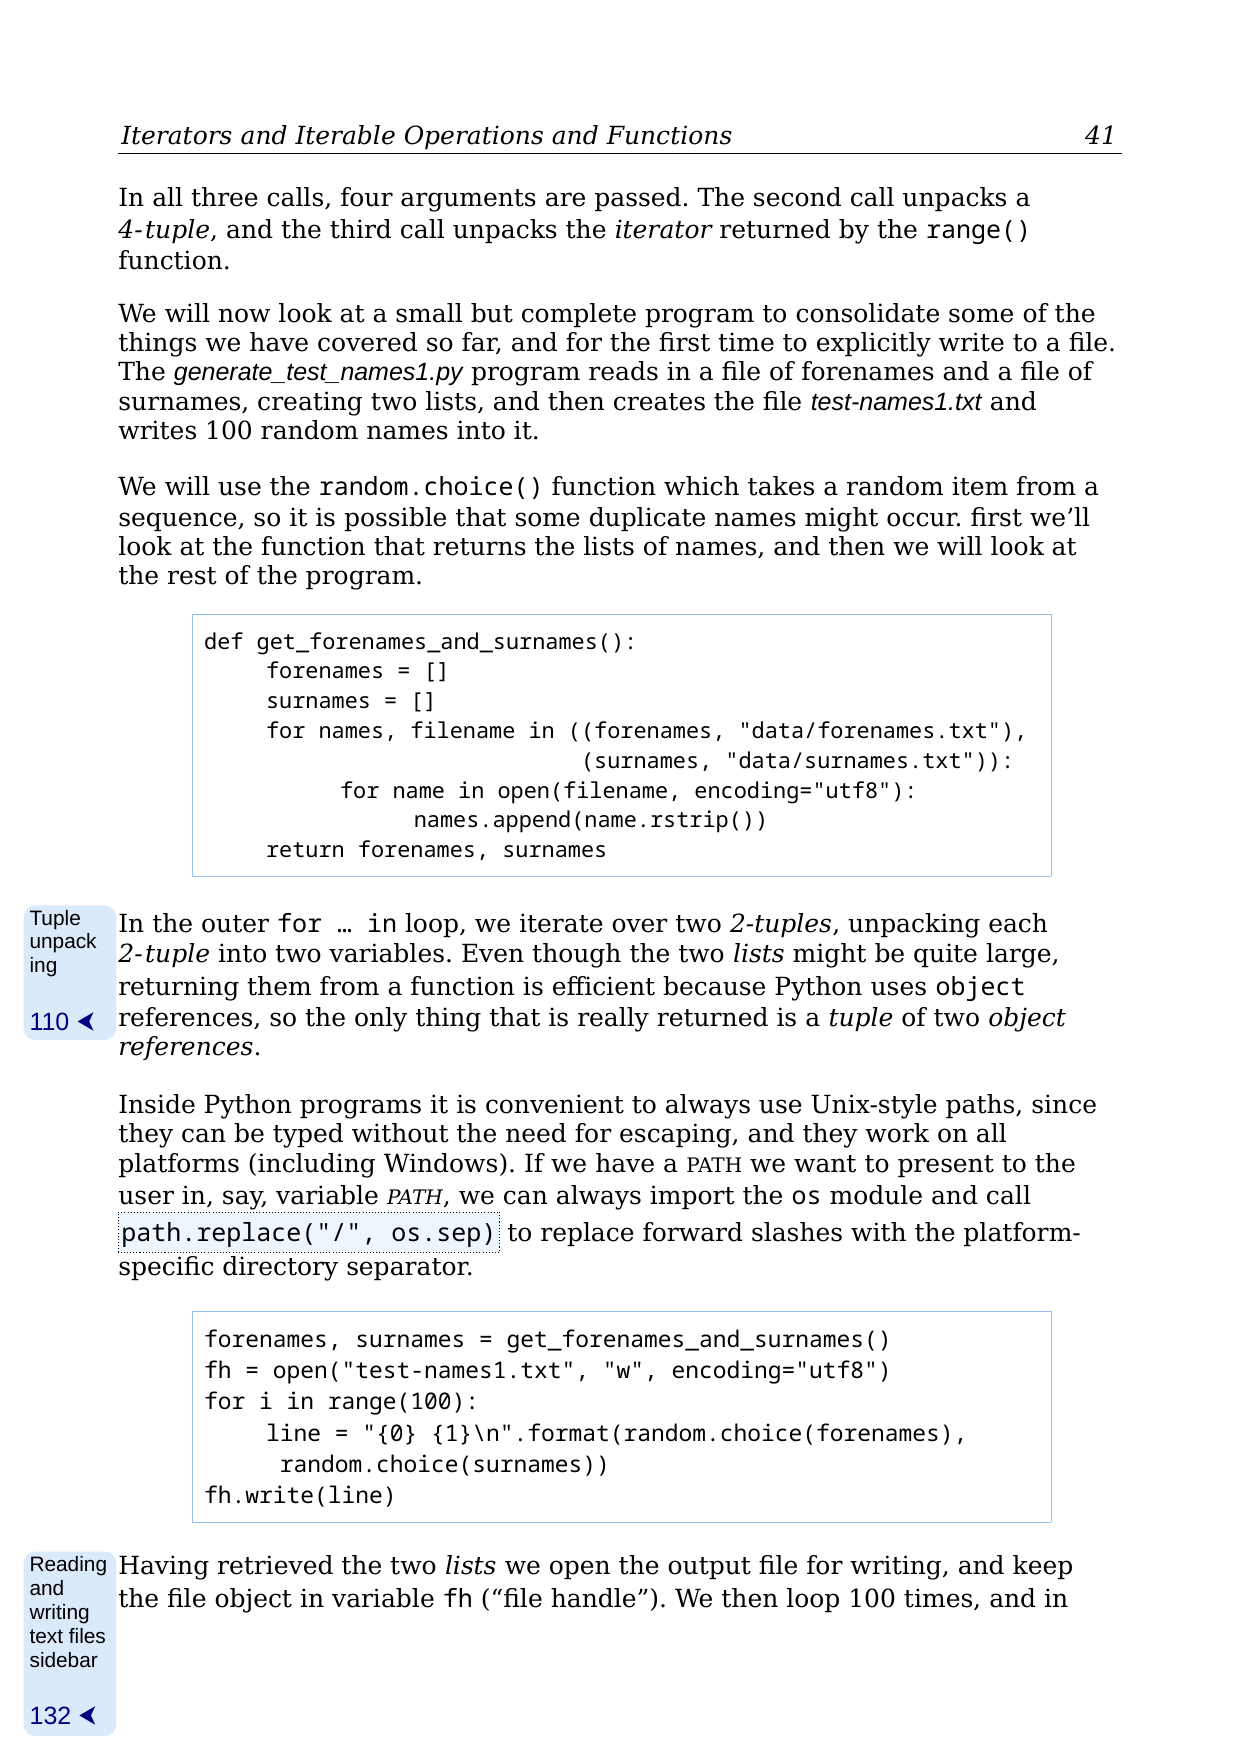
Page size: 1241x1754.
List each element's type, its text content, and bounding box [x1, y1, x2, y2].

text We will now look at a small but complete program to consolidate some of the things we have covered so far, and for the first time to explicitly write to a file. The generate_test_names1.py program reads in a file of forenames and a file of surnames, creating two lists, and then creates the file test-names1.txt and writes 100 random names into it. [118, 299, 1122, 445]
text surnames = [] [193, 673, 1051, 703]
text line = "{0} {1}\n".format(random.choice(forenames), [193, 1404, 1051, 1436]
text forenames, surnames = get_forenames_and_surnames() [193, 1312, 1051, 1342]
text for i in range(100): [193, 1373, 1051, 1404]
text In all three calls, four arguments are passed. The second call unpacks a 4‑tuple, and the third call unpacks the iterator returned by the range() function. [118, 183, 1122, 275]
text fh.write(line) [193, 1467, 1051, 1522]
text (surnames, "data/surnames.txt")): [193, 733, 1051, 763]
text random.choice(surnames)) [193, 1436, 1051, 1467]
text def get_forenames_and_surnames(): [193, 615, 1051, 644]
text We will use the random.choice() function which takes a random item from a sequence, so it is possible that some duplicate names might occur. first we’ll look at the function that returns the lists of names, and then we will look at the rest of the program. [118, 469, 1122, 590]
text Having retrieved the two lists we open the output file for writing, and keep the file object in variable fh (“file handle”). We then loop 100 times, and in [118, 1552, 1122, 1615]
text return forenames, surnames [193, 822, 1051, 876]
text names.append(name.rstrip()) [193, 793, 1051, 822]
text for names, filename in ((forenames, "data/forenames.txt"), [193, 703, 1051, 733]
text for name in open(filename, encoding="utf8"): [193, 763, 1051, 793]
text In the outer for … in loop, we iterate over two 2-tuples, unpacking each 2‑tuple into two variables. Even though the two lists might be quite large, returning them from a function is efficient because Python uses object references, so the only thing that is really returned is a tuple of two object references. [118, 905, 1122, 1061]
text fh = open("test-names1.txt", "w", encoding="utf8") [193, 1342, 1051, 1373]
text forenames = [] [193, 644, 1051, 673]
text Inside Python programs it is convenient to always use Unix-style paths, since they can be typed without the need for escaping, and they work on all platforms (including Windows). If we have a path we want to present to the user in, say, variable path, we can always import the os module and call path.replace("/", os.sep) to replace forward slashes with the platform-specific directory separator. [118, 1091, 1122, 1281]
